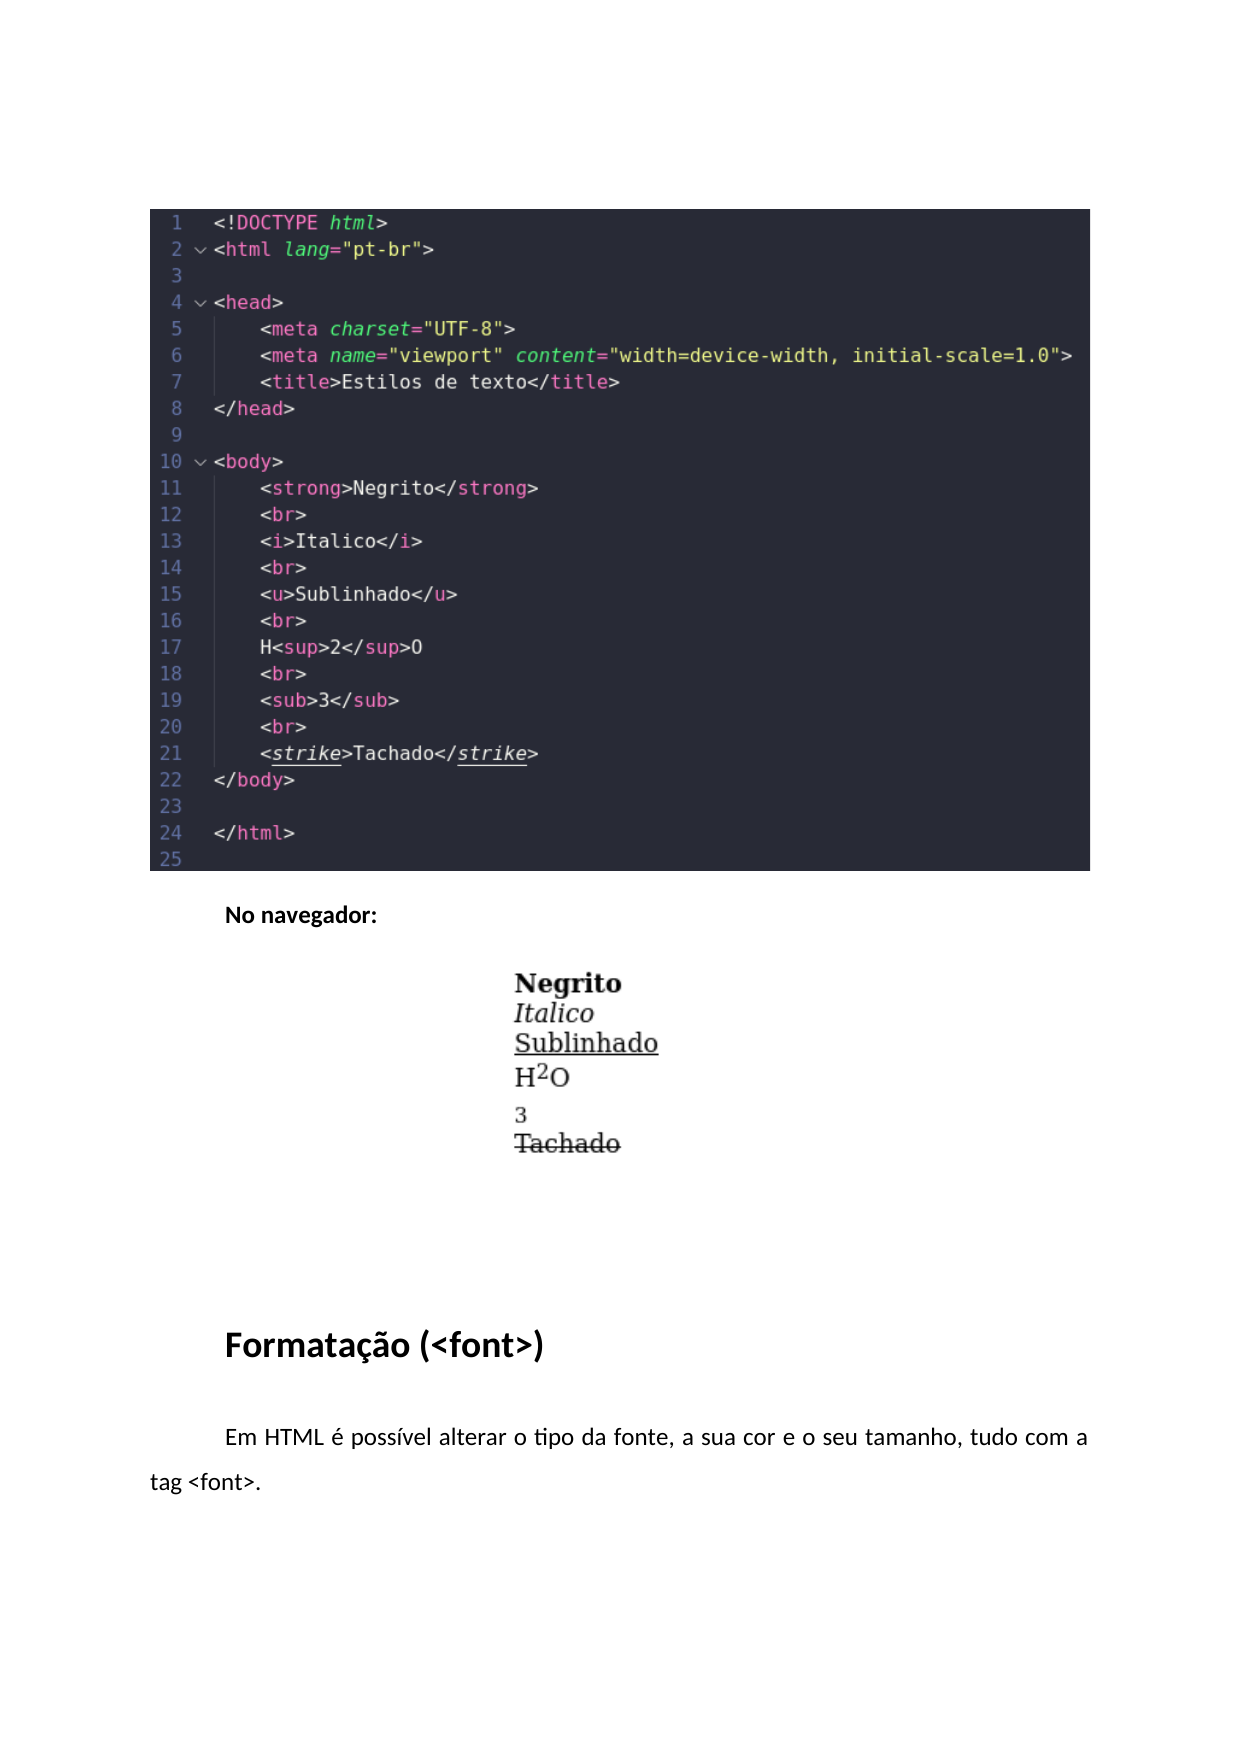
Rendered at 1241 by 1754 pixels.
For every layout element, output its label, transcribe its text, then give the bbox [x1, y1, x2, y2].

text Em HTML é possível alterar o tipo da fonte, a sua cor e o seu tamanho, tudo com a tag <font>. [150, 1421, 1090, 1497]
picture [150, 209, 1091, 871]
text No navegador: [150, 899, 1090, 930]
picture [502, 955, 738, 1189]
subtitle Formatação (<font>) [150, 1321, 1090, 1367]
